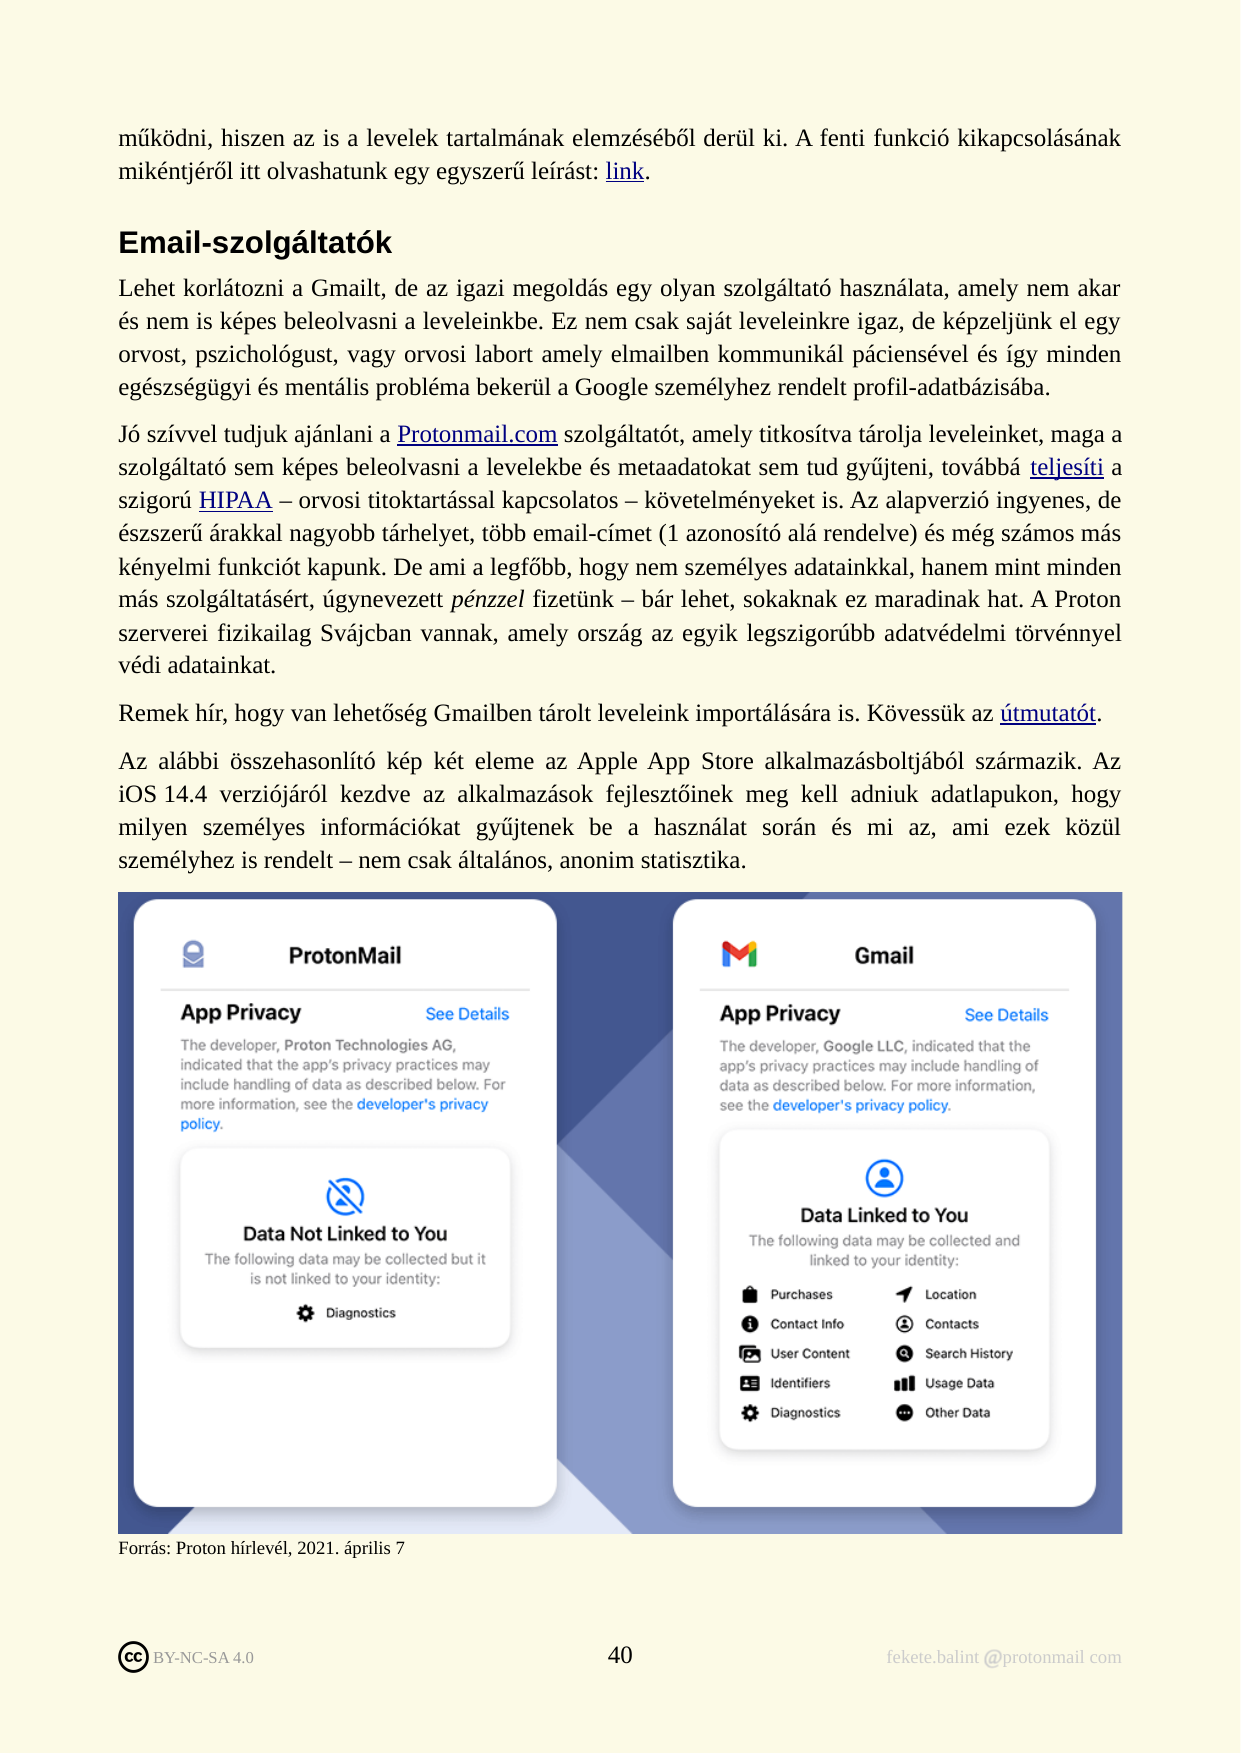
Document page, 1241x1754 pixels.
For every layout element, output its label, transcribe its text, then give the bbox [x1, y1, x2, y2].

text Az alábbi összehasonlító kép két eleme az Apple App Store alkalmazásboltjából származik. Az iOS 14.4 verziójáról kezdve az alkalmazások fejlesztőinek meg kell adniuk adatlapukon, hogy milyen személyes információkat gyűjtenek be a használat során és mi az, ami ezek közül személyhez is rendelt – nem csak általános, anonim statisztika. [118, 746, 1122, 874]
text Forrás: Proton hírlevél, 2021. április 7 [118, 1534, 1122, 1559]
picture [118, 892, 1123, 1534]
picture [118, 1641, 149, 1673]
text Remek hír, hogy van lehetőség Gmailben tárolt leveleink importálására is. Kövessük az útmutatót. [118, 698, 1122, 727]
picture [982, 1648, 1003, 1669]
text Jó szívvel tudjuk ajánlani a Protonmail.com szolgáltatót, amely titkosítva tárolja leveleinket, maga a szolgáltató sem képes beleolvasni a levelekbe és metaadatokat sem tud gyűjteni, továbbá teljesíti a szigorú HIPAA – orvosi titoktartással kapcsolatos – követelményeket is. Az alapverzió ingyenes, de észszerű árakkal nagyobb tárhelyet, több email-címet (1 azonosító alá rendelve) és még számos más kényelmi funkciót kapunk. De ami a legfőbb, hogy nem személyes adatainkkal, hanem mint minden más szolgáltatásért, úgynevezett pénzzel fizetünk – bár lehet, sokaknak ez maradinak hat. A Proton szerverei fizikailag Svájcban vannak, amely ország az egyik legszigorúbb adatvédelmi törvénnyel védi adatainkat. [118, 419, 1122, 679]
text működni, hiszen az is a levelek tartalmának elemzéséből derül ki. A fenti funkció kikapcsolásának mikéntjéről itt olvashatunk egy egyszerű leírást: link. [118, 123, 1122, 185]
subtitle Email-szolgáltatók [118, 224, 1122, 260]
text Lehet korlátozni a Gmailt, de az igazi megoldás egy olyan szolgáltató használata, amely nem akar és nem is képes beleolvasni a leveleinkbe. Ez nem csak saját leveleinkre igaz, de képzeljünk el egy orvost, pszichológust, vagy orvosi labort amely elmailben kommunikál páciensével és így minden egészségügyi és mentális probléma bekerül a Google személyhez rendelt profil-adatbázisába. [118, 273, 1122, 401]
